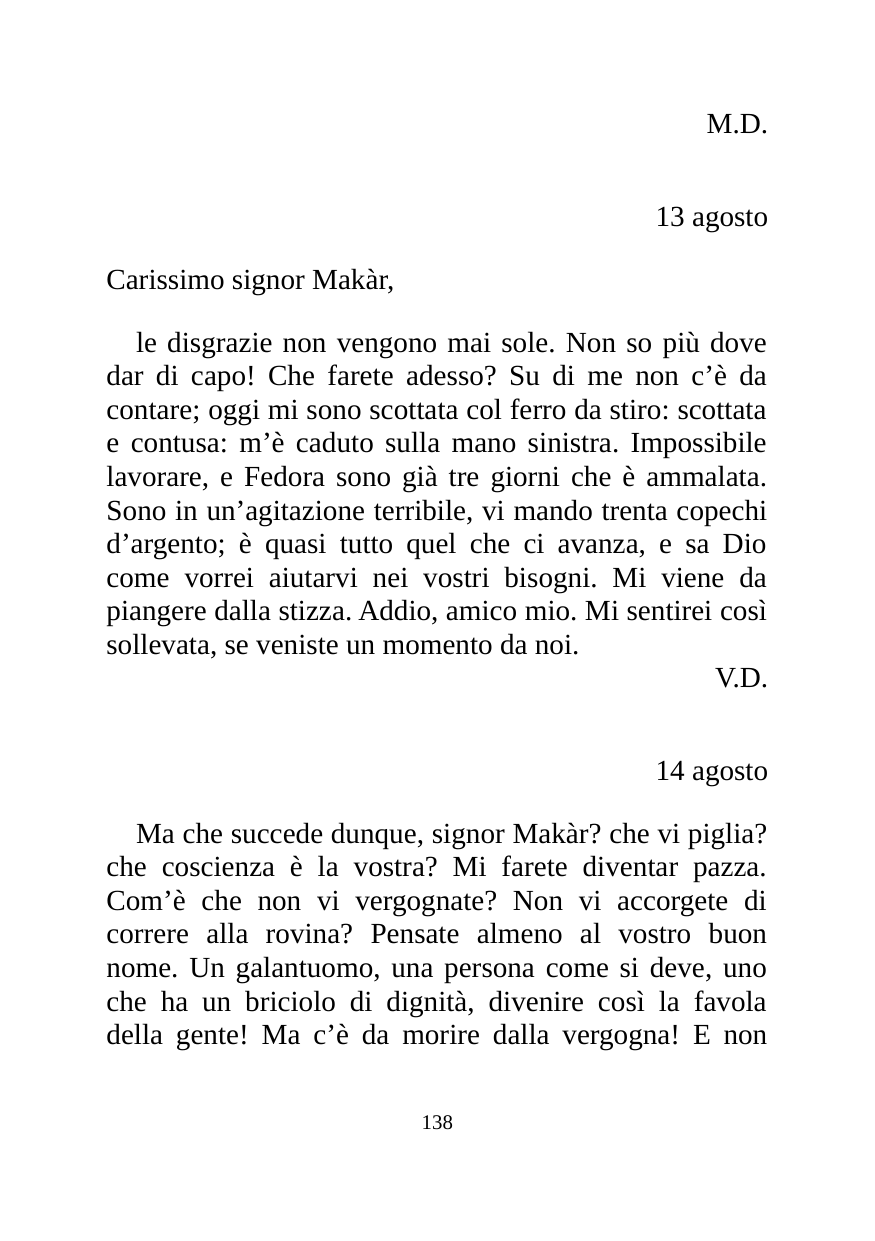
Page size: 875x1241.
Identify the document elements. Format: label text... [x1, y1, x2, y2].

text Carissimo signor Makàr, [106, 262, 768, 295]
text le disgrazie non vengono mai sole. Non so più dove dar di capo! Che farete adesso? Su di me non c’è da contare; oggi mi sono scottata col ferro da stiro: scottata e contusa: m’è caduto sulla mano sinistra. Impossibile lavorare, e Fedora sono già tre giorni che è ammalata. Sono in un’agitazione terribile, vi mando trenta copechi d’argento; è quasi tutto quel che ci avanza, e sa Dio come vorrei aiutarvi nei vostri bisogni. Mi viene da piangere dalla stizza. Addio, amico mio. Mi sentirei così sollevata, se veniste un momento da noi. [106, 325, 768, 660]
text M.D. [106, 106, 768, 140]
text 14 agosto [106, 753, 768, 786]
text V.D. [106, 660, 768, 694]
text 13 agosto [106, 199, 768, 232]
text Ma che succede dunque, signor Makàr? che vi piglia? che coscienza è la vostra? Mi farete diventar pazza. Com’è che non vi vergognate? Non vi accorgete di correre alla rovina? Pensate almeno al vostro buon nome. Un galantuomo, una persona come si deve, uno che ha un briciolo di dignità, divenire così la favola della gente! Ma c’è da morire dalla vergogna! E non [106, 816, 768, 1051]
